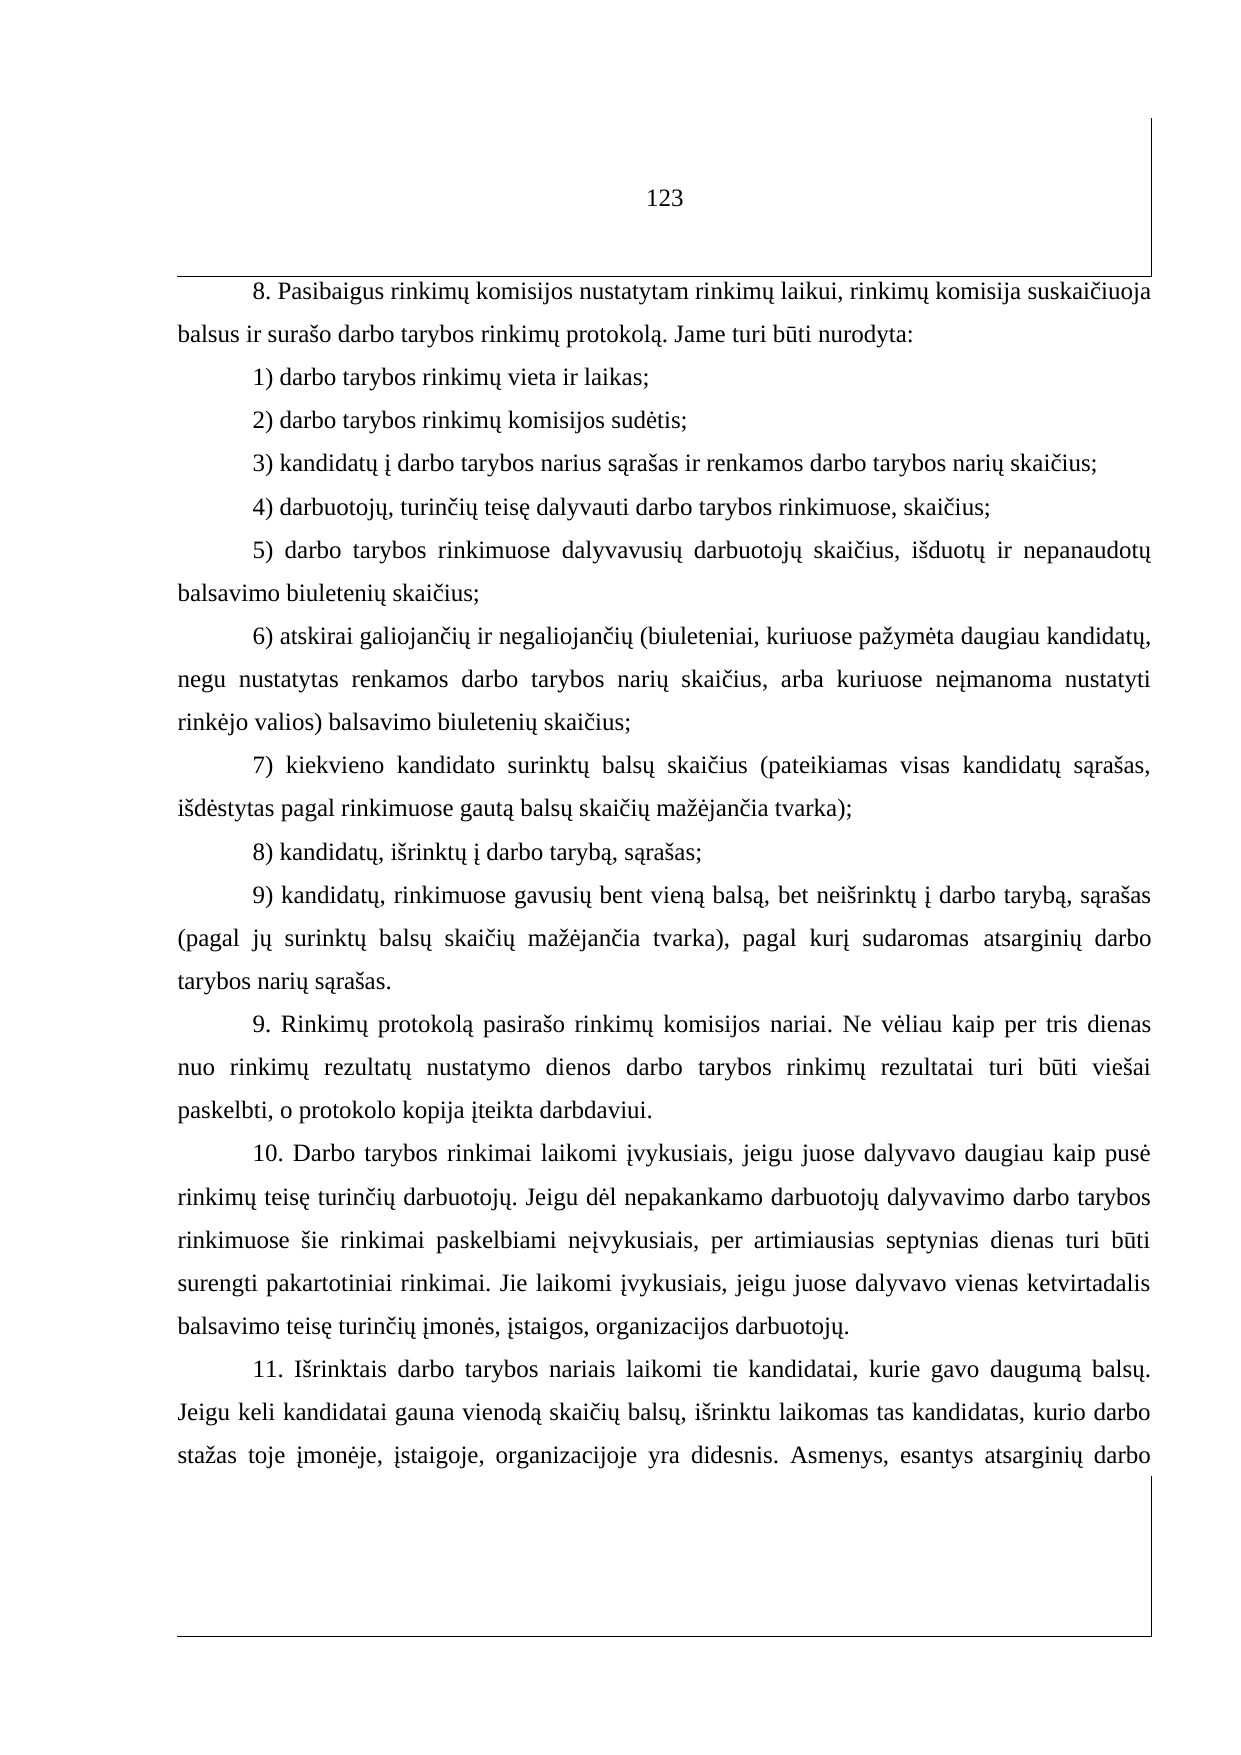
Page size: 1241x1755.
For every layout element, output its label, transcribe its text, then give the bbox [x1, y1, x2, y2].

text 11. Išrinktais darbo tarybos nariais laikomi tie kandidatai, kurie gavo daugumą balsų. Jeigu keli kandidatai gauna vienodą skaičių balsų, išrinktu laikomas tas kandidatas, kurio darbo stažas toje įmonėje, įstaigoje, organizacijoje yra didesnis. Asmenys, esantys atsarginių darbo [177, 1354, 1152, 1469]
text 8) kandidatų, išrinktų į darbo tarybą, sąrašas; [177, 837, 1152, 865]
text 3) kandidatų į darbo tarybos narius sąrašas ir renkamos darbo tarybos narių skaičius; [177, 448, 1152, 477]
text 5) darbo tarybos rinkimuose dalyvavusių darbuotojų skaičius, išduotų ir nepanaudotų balsavimo biuletenių skaičius; [177, 535, 1152, 607]
text 7) kiekvieno kandidato surinktų balsų skaičius (pateikiamas visas kandidatų sąrašas, išdėstytas pagal rinkimuose gautą balsų skaičių mažėjančia tvarka); [177, 750, 1152, 822]
text 4) darbuotojų, turinčių teisę dalyvauti darbo tarybos rinkimuose, skaičius; [177, 492, 1152, 520]
text 8. Pasibaigus rinkimų komisijos nustatytam rinkimų laikui, rinkimų komisija suskaičiuoja balsus ir surašo darbo tarybos rinkimų protokolą. Jame turi būti nurodyta: [177, 276, 1152, 348]
text 10. Darbo tarybos rinkimai laikomi įvykusiais, jeigu juose dalyvavo daugiau kaip pusė rinkimų teisę turinčių darbuotojų. Jeigu dėl nepakankamo darbuotojų dalyvavimo darbo tarybos rinkimuose šie rinkimai paskelbiami neįvykusiais, per artimiausias septynias dienas turi būti surengti pakartotiniai rinkimai. Jie laikomi įvykusiais, jeigu juose dalyvavo vienas ketvirtadalis balsavimo teisę turinčių įmonės, įstaigos, organizacijos darbuotojų. [177, 1138, 1152, 1340]
text 6) atskirai galiojančių ir negaliojančių (biuleteniai, kuriuose pažymėta daugiau kandidatų, negu nustatytas renkamos darbo tarybos narių skaičius, arba kuriuose neįmanoma nustatyti rinkėjo valios) balsavimo biuletenių skaičius; [177, 621, 1152, 736]
text 9) kandidatų, rinkimuose gavusių bent vieną balsą, bet neišrinktų į darbo tarybą, sąrašas (pagal jų surinktų balsų skaičių mažėjančia tvarka), pagal kurį sudaromas atsarginių darbo tarybos narių sąrašas. [177, 880, 1152, 995]
text 2) darbo tarybos rinkimų komisijos sudėtis; [177, 405, 1152, 434]
text 1) darbo tarybos rinkimų vieta ir laikas; [177, 362, 1152, 391]
text 9. Rinkimų protokolą pasirašo rinkimų komisijos nariai. Ne vėliau kaip per tris dienas nuo rinkimų rezultatų nustatymo dienos darbo tarybos rinkimų rezultatai turi būti viešai paskelbti, o protokolo kopija įteikta darbdaviui. [177, 1009, 1152, 1124]
